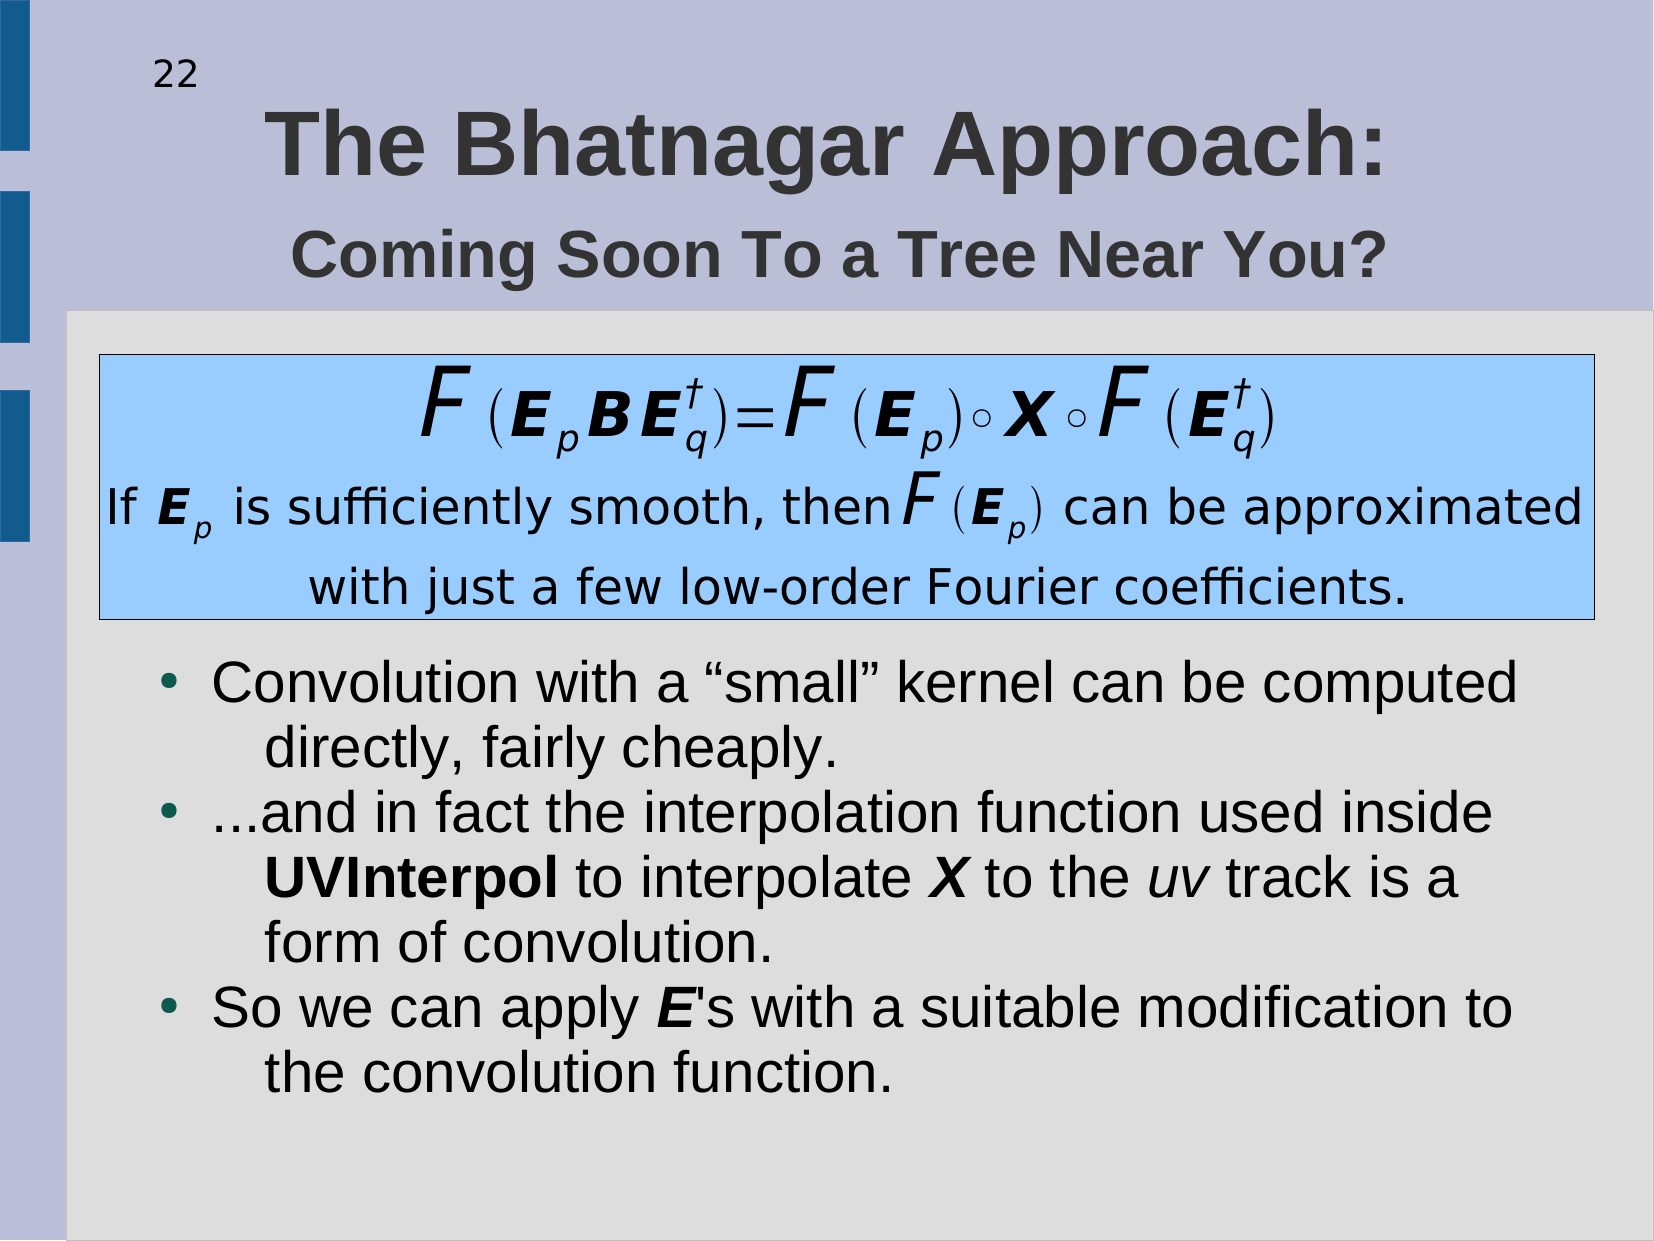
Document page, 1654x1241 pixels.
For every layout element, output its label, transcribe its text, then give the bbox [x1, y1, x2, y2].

text_box [139, 45, 374, 119]
list Convolution with a “small” kernel can be computed directly, fairly cheaply. ...and in fact the interpolation function used inside UVInterpol to interpolate X to the uv track is a form of convolution. So we can apply E's with a suitable modification to the convolution function. [123, 649, 1536, 1241]
chart [99, 354, 1595, 620]
title The Bhatnagar Approach: Coming Soon To a Tree Near You? [121, 91, 1534, 299]
